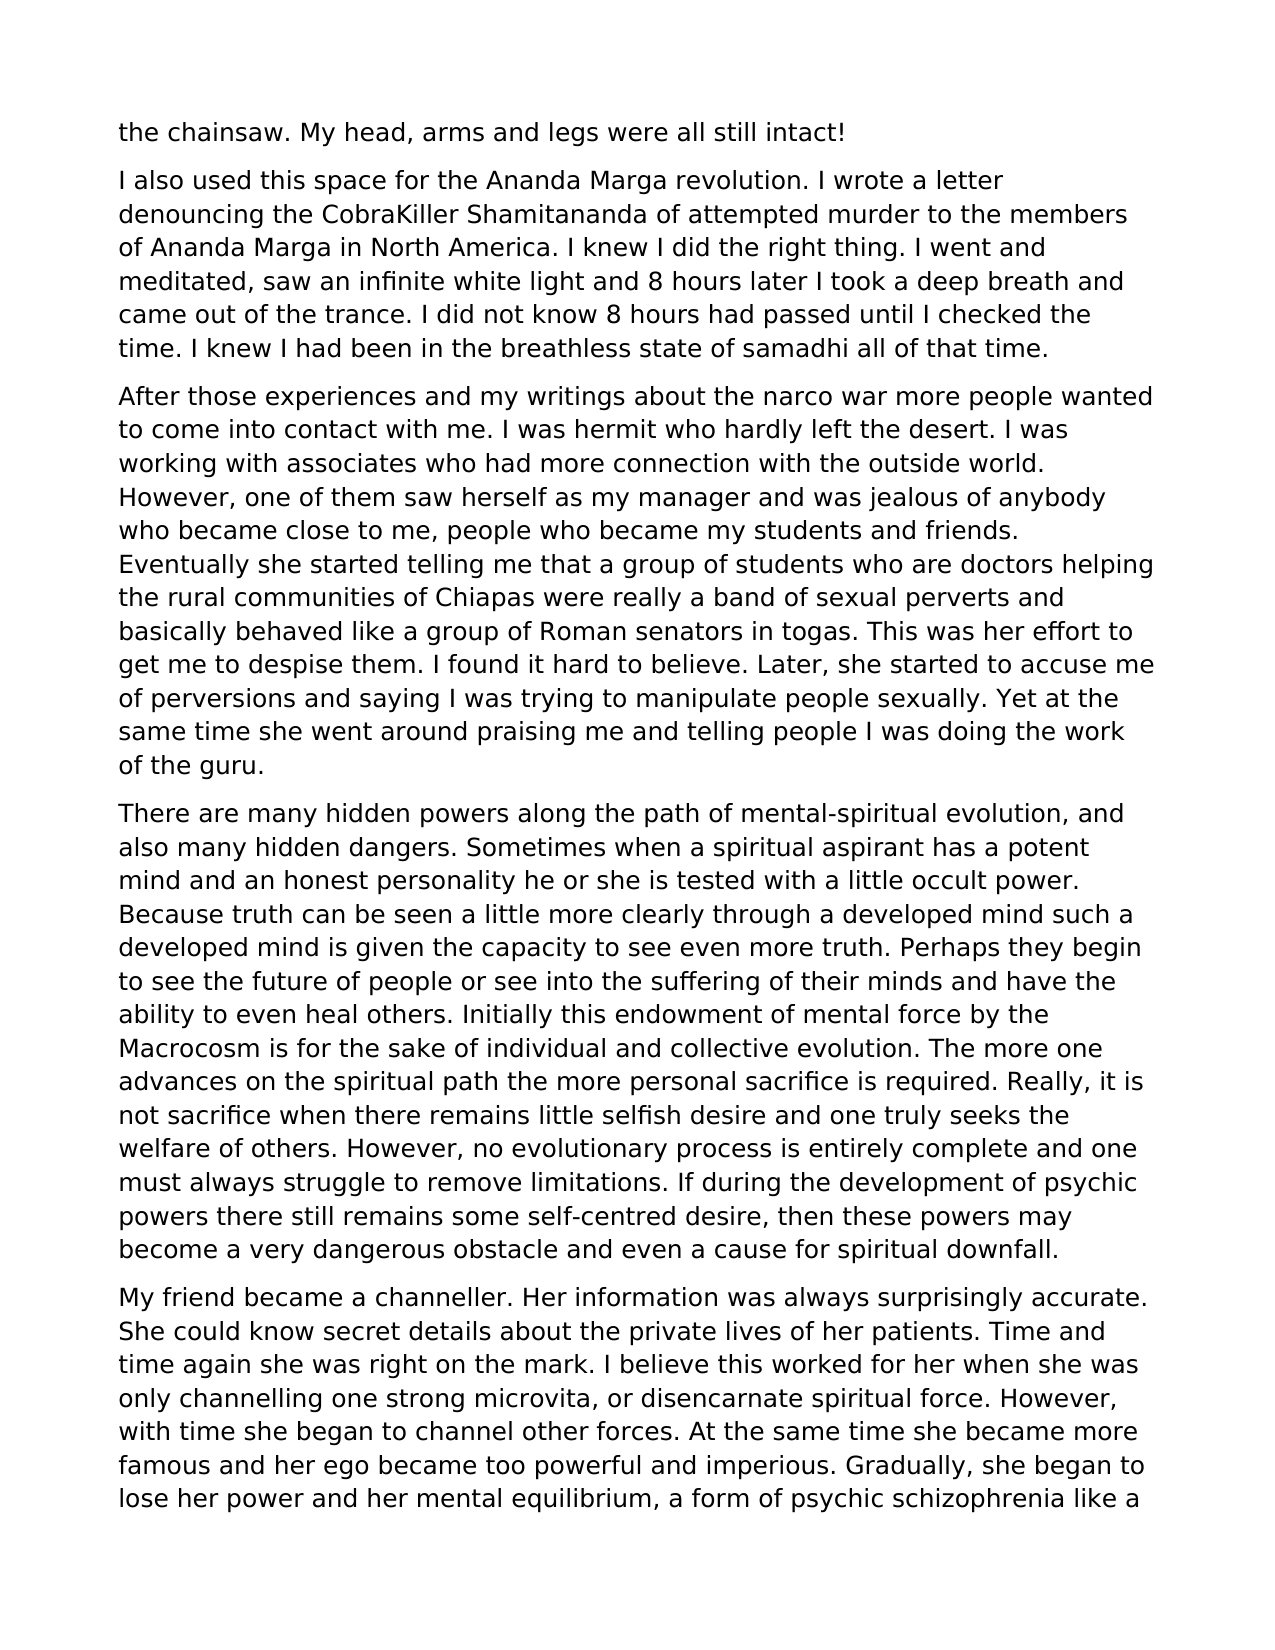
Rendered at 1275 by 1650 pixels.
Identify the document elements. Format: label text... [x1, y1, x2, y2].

text I also used this space for the Ananda Marga revolution. I wrote a letter denouncing the CobraKiller Shamitananda of attempted murder to the members of Ananda Marga in North America. I knew I did the right thing. I went and meditated, saw an infinite white light and 8 hours later I took a deep breath and came out of the trance. I did not know 8 hours had passed until I checked the time. I knew I had been in the breathless state of samadhi all of that time. [118, 166, 1157, 363]
text After those experiences and my writings about the narco war more people wanted to come into contact with me. I was hermit who hardly left the desert. I was working with associates who had more connection with the outside world. However, one of them saw herself as my manager and was jealous of anybody who became close to me, people who became my students and friends. Eventually she started telling me that a group of students who are doctors helping the rural communities of Chiapas were really a band of sexual perverts and basically behaved like a group of Roman senators in togas. This was her effort to get me to despise them. I found it hard to believe. Later, she started to accuse me of perversions and saying I was trying to manipulate people sexually. Yet at the same time she went around praising me and telling people I was doing the work of the guru. [118, 382, 1157, 780]
text There are many hidden powers along the path of mental-spiritual evolution, and also many hidden dangers. Sometimes when a spiritual aspirant has a potent mind and an honest personality he or she is tested with a little occult power. Because truth can be seen a little more clearly through a developed mind such a developed mind is given the capacity to see even more truth. Perhaps they begin to see the future of people or see into the suffering of their minds and have the ability to even heal others. Initially this endowment of mental force by the Macrocosm is for the sake of individual and collective evolution. The more one advances on the spiritual path the more personal sacrifice is required. Really, it is not sacrifice when there remains little selfish desire and one truly seeks the welfare of others. However, no evolutionary process is entirely complete and one must always struggle to remove limitations. If during the development of psychic powers there still remains some self-centred desire, then these powers may become a very dangerous obstacle and even a cause for spiritual downfall. [118, 799, 1157, 1264]
text the chainsaw. My head, arms and legs were all still intact! [118, 118, 1157, 147]
text My friend became a channeller. Her information was always surprisingly accurate. She could know secret details about the private lives of her patients. Time and time again she was right on the mark. I believe this worked for her when she was only channelling one strong microvita, or disencarnate spiritual force. However, with time she began to channel other forces. At the same time she became more famous and her ego became too powerful and imperious. Gradually, she began to lose her power and her mental equilibrium, a form of psychic schizophrenia like a [118, 1283, 1157, 1514]
